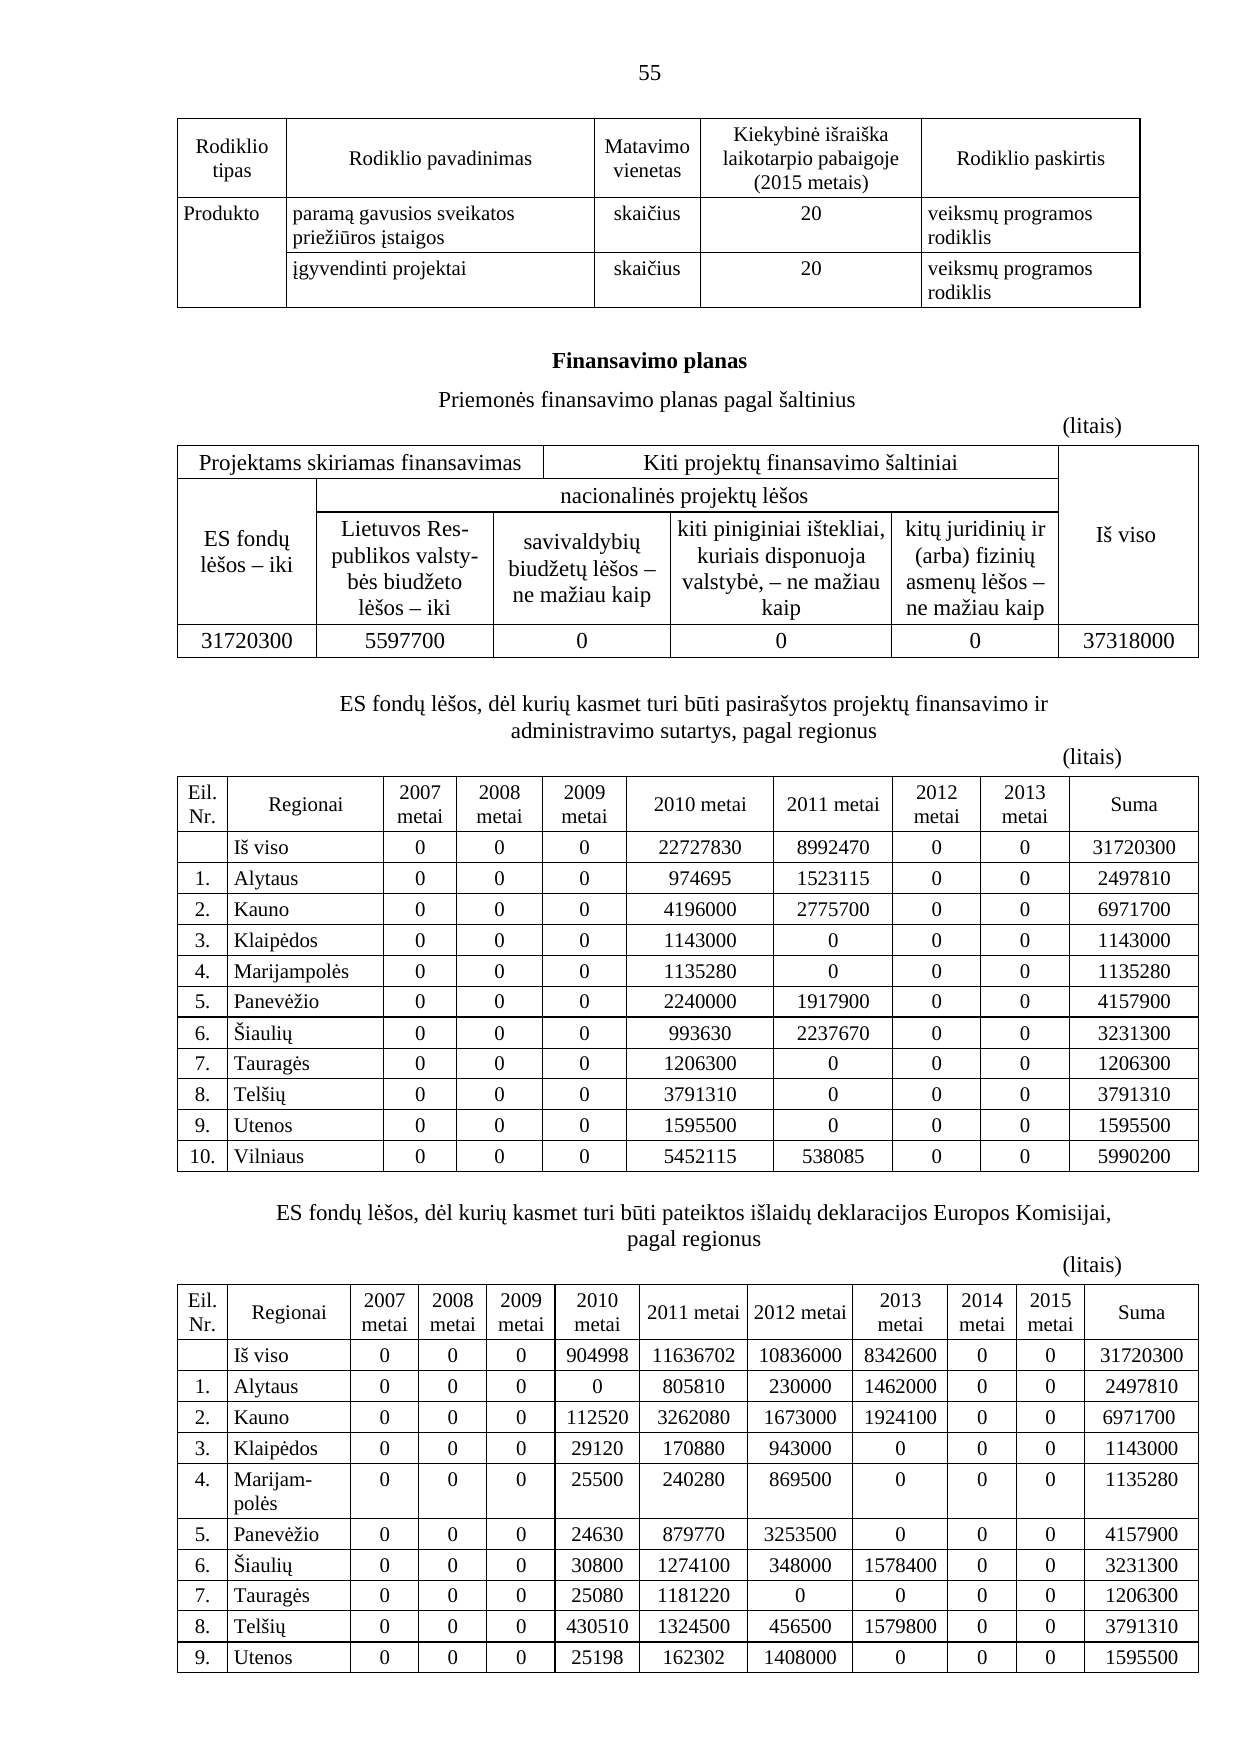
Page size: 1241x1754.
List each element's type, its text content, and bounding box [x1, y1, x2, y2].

table_cell Lietuvos Res­publikos valsty­bės biudžeto lėšos – iki [317, 513, 493, 624]
table_cell 0 [457, 1110, 542, 1140]
table_cell veiksmų programos rodiklis [922, 198, 1139, 252]
table_cell 0 [487, 1519, 554, 1548]
table_cell 0 [487, 1340, 554, 1370]
table_cell 0 [487, 1464, 554, 1518]
table_cell 0 [981, 894, 1069, 924]
table_cell 24630 [556, 1519, 639, 1548]
table_cell 0 [457, 987, 542, 1016]
table_header 2008 metai [419, 1285, 486, 1339]
table_cell 7. [178, 1049, 227, 1078]
table_cell 0 [543, 925, 626, 954]
table_cell 0 [893, 987, 980, 1016]
table_cell 1462000 [853, 1371, 947, 1401]
table_cell 9. [178, 1110, 227, 1140]
table_cell 0 [893, 1141, 980, 1171]
table_cell 0 [457, 832, 542, 862]
table_cell Telšių [228, 1611, 350, 1641]
table_cell 0 [1017, 1581, 1084, 1610]
table_cell 0 [419, 1371, 486, 1401]
table_cell 0 [457, 1018, 542, 1047]
table_cell Šiaulių [228, 1550, 350, 1579]
table_cell 0 [419, 1340, 486, 1370]
table_cell 22727830 [627, 832, 773, 862]
table_cell 1135280 [1085, 1464, 1198, 1518]
table_cell 0 [351, 1611, 418, 1641]
table_cell 0 [457, 1141, 542, 1171]
table_cell 5452115 [627, 1141, 773, 1171]
table_cell 1143000 [1070, 925, 1198, 954]
table_cell 3791310 [1070, 1079, 1198, 1109]
table_cell 0 [893, 832, 980, 862]
table_cell 230000 [748, 1371, 852, 1401]
table_header 2012 metai [893, 777, 980, 831]
table_cell Panevėžio [228, 987, 383, 1016]
table_cell 1. [178, 1371, 227, 1401]
table_cell 0 [981, 832, 1069, 862]
table_cell 0 [981, 956, 1069, 986]
table_cell 0 [853, 1643, 947, 1672]
table_cell 0 [774, 1110, 892, 1140]
table_cell 5. [178, 1519, 227, 1548]
table_cell 943000 [748, 1433, 852, 1463]
table_cell 0 [419, 1581, 486, 1610]
table_cell veiksmų programos rodiklis [922, 253, 1139, 307]
table_cell 430510 [556, 1611, 639, 1641]
table_cell 1143000 [1085, 1433, 1198, 1463]
table_cell 0 [556, 1371, 639, 1401]
table_cell Iš viso [228, 832, 383, 862]
table_cell Alytaus [228, 1371, 350, 1401]
table_header 2013 metai [981, 777, 1069, 831]
table_cell 10. [178, 1141, 227, 1171]
table_cell 0 [487, 1371, 554, 1401]
table_cell 0 [1017, 1433, 1084, 1463]
table_header 2013 metai [853, 1285, 947, 1339]
table_cell 0 [1017, 1371, 1084, 1401]
table_cell Kauno [228, 1402, 350, 1432]
table_cell 2775700 [774, 894, 892, 924]
table_cell 2497810 [1085, 1371, 1198, 1401]
table_cell 0 [351, 1519, 418, 1548]
table_cell skaičius [595, 198, 700, 252]
table_cell 0 [543, 894, 626, 924]
table_cell 4196000 [627, 894, 773, 924]
table_cell 538085 [774, 1141, 892, 1171]
table_cell 0 [1017, 1402, 1084, 1432]
table_cell 1595500 [1070, 1110, 1198, 1140]
table_cell 8. [178, 1079, 227, 1109]
table_cell 0 [981, 1018, 1069, 1047]
table_cell 25198 [556, 1643, 639, 1672]
table_cell 0 [457, 956, 542, 986]
table_cell įgyvendinti projektai [287, 253, 594, 307]
table_header 2007 metai [384, 777, 456, 831]
table_cell 0 [853, 1519, 947, 1548]
table_cell 6. [178, 1018, 227, 1047]
table_cell 0 [384, 956, 456, 986]
table_cell 2237670 [774, 1018, 892, 1047]
table_cell 3262080 [640, 1402, 747, 1432]
table_cell 1673000 [748, 1402, 852, 1432]
table_cell 0 [948, 1643, 1016, 1672]
table_cell 3. [178, 925, 227, 954]
table_cell 5597700 [317, 625, 493, 657]
table_cell kitų juridinių ir (arba) fizinių asmenų lėšos – ne mažiau kaip [892, 513, 1058, 624]
table_cell 974695 [627, 863, 773, 893]
table_cell 0 [981, 925, 1069, 954]
table_cell 0 [384, 894, 456, 924]
table_cell 0 [774, 1079, 892, 1109]
table_cell Marijampolės [228, 956, 383, 986]
table_cell Tauragės [228, 1581, 350, 1610]
table_cell Produkto [178, 198, 286, 307]
table_cell 0 [853, 1581, 947, 1610]
table_header Projektams skiriamas finansavimas [178, 446, 543, 478]
table_cell 1206300 [1070, 1049, 1198, 1078]
table_cell 0 [948, 1611, 1016, 1641]
table_cell 0 [981, 1079, 1069, 1109]
table_cell 0 [543, 863, 626, 893]
table_cell Klaipėdos [228, 1433, 350, 1463]
table_cell 0 [892, 625, 1058, 657]
table_cell 11636702 [640, 1340, 747, 1370]
table_cell 0 [419, 1464, 486, 1518]
table_cell Iš viso [228, 1340, 350, 1370]
table_header Rodiklio pavadinimas [287, 119, 594, 197]
table_cell 1143000 [627, 925, 773, 954]
table_cell 0 [853, 1464, 947, 1518]
table_cell 0 [893, 863, 980, 893]
table_cell 0 [543, 1110, 626, 1140]
text (litais) [177, 412, 1122, 439]
table_cell 112520 [556, 1402, 639, 1432]
table_header Rodiklio tipas [178, 119, 286, 197]
table_cell 1579800 [853, 1611, 947, 1641]
table_cell 7. [178, 1581, 227, 1610]
table_cell 2497810 [1070, 863, 1198, 893]
table_cell 0 [893, 1079, 980, 1109]
table_header Eil. Nr. [178, 777, 227, 831]
table_cell 0 [948, 1402, 1016, 1432]
table_cell 3791310 [627, 1079, 773, 1109]
table_cell 1181220 [640, 1581, 747, 1610]
table_cell Alytaus [228, 863, 383, 893]
table_cell 30800 [556, 1550, 639, 1579]
table_header Regionai [228, 777, 383, 831]
table_cell 1206300 [627, 1049, 773, 1078]
table_cell 0 [457, 894, 542, 924]
table_cell Kauno [228, 894, 383, 924]
table_cell 0 [748, 1581, 852, 1610]
table_cell Vilniaus [228, 1141, 383, 1171]
table_header Kiekybinė išraiška laikotarpio pabaigoje (2015 metais) [701, 119, 921, 197]
text Priemonės finansavimo planas pagal šaltinius [177, 386, 1122, 412]
table_header Rodiklio paskirtis [922, 119, 1139, 197]
table_cell 0 [351, 1643, 418, 1672]
table_cell [178, 832, 227, 862]
table_cell 37318000 [1059, 625, 1198, 657]
table_cell 0 [384, 832, 456, 862]
table_cell 240280 [640, 1464, 747, 1518]
table_cell 0 [948, 1340, 1016, 1370]
table_cell 1595500 [1085, 1643, 1198, 1672]
table_cell 0 [487, 1581, 554, 1610]
table_cell 2. [178, 1402, 227, 1432]
table_cell 0 [948, 1433, 1016, 1463]
table_cell 0 [419, 1550, 486, 1579]
table_header 2009 metai [543, 777, 626, 831]
table_cell 456500 [748, 1611, 852, 1641]
table_header Suma [1070, 777, 1198, 831]
text Finansavimo planas [177, 347, 1122, 373]
table_cell 0 [351, 1371, 418, 1401]
table_cell 0 [774, 1049, 892, 1078]
table_cell 0 [543, 1049, 626, 1078]
text ES fondų lėšos, dėl kurių kasmet turi būti pasirašytos projektų finansavimo ir administravimo sutartys, pagal regionus [266, 691, 1122, 743]
table_cell 0 [384, 1079, 456, 1109]
table_header 2015 metai [1017, 1285, 1084, 1339]
table_cell Tauragės [228, 1049, 383, 1078]
table_cell 0 [384, 1110, 456, 1140]
table_cell 0 [487, 1402, 554, 1432]
table_cell 0 [543, 987, 626, 1016]
table_header 2010 metai [556, 1285, 639, 1339]
table_cell 0 [351, 1581, 418, 1610]
table_cell 1408000 [748, 1643, 852, 1672]
table_cell 0 [543, 1141, 626, 1171]
table_cell 904998 [556, 1340, 639, 1370]
table_cell savivaldybių biudžetų lėšos – ne mažiau kaip [494, 513, 670, 624]
table_cell 4. [178, 1464, 227, 1518]
table_cell 6971700 [1085, 1402, 1198, 1432]
table_cell 4157900 [1085, 1519, 1198, 1548]
table_cell 0 [893, 1049, 980, 1078]
table_header 2010 metai [627, 777, 773, 831]
table_cell 0 [1017, 1611, 1084, 1641]
table_cell 0 [893, 894, 980, 924]
table_cell 10836000 [748, 1340, 852, 1370]
table_cell Utenos [228, 1643, 350, 1672]
table_cell 0 [419, 1519, 486, 1548]
table_cell 0 [384, 987, 456, 1016]
table_cell paramą gavusios sveikatos priežiūros įstaigos [287, 198, 594, 252]
table_header 2009 metai [487, 1285, 554, 1339]
table_cell ES fondų lėšos – iki [178, 479, 316, 624]
table_cell 3231300 [1070, 1018, 1198, 1047]
table_cell 0 [494, 625, 670, 657]
table_cell 0 [1017, 1519, 1084, 1548]
table_cell nacionalinės projektų lėšos [317, 479, 1058, 511]
table_cell 1135280 [627, 956, 773, 986]
table_cell Marijam­polės [228, 1464, 350, 1518]
table_cell 0 [487, 1550, 554, 1579]
table_cell [178, 1340, 227, 1370]
table_cell 3253500 [748, 1519, 852, 1548]
table_cell 0 [893, 956, 980, 986]
table_cell 0 [981, 863, 1069, 893]
text (litais) [177, 743, 1122, 769]
table_header 2011 metai [640, 1285, 747, 1339]
table_cell Panevėžio [228, 1519, 350, 1548]
table_cell kiti piniginiai ištekliai, kuriais disponuoja valstybė, – ne mažiau kaip [671, 513, 891, 624]
table_cell 2240000 [627, 987, 773, 1016]
table_cell 6971700 [1070, 894, 1198, 924]
table_cell 0 [384, 1018, 456, 1047]
table_cell 0 [948, 1371, 1016, 1401]
table_cell 1. [178, 863, 227, 893]
table_cell 0 [981, 987, 1069, 1016]
table_header 2011 metai [774, 777, 892, 831]
table_cell 879770 [640, 1519, 747, 1548]
table_cell 0 [384, 925, 456, 954]
table_cell 0 [457, 925, 542, 954]
table_header Kiti projektų finansavimo šaltiniai [544, 446, 1058, 478]
table_cell 1924100 [853, 1402, 947, 1432]
table_cell 0 [774, 956, 892, 986]
table_cell 8342600 [853, 1340, 947, 1370]
table_cell 0 [419, 1402, 486, 1432]
table_cell 0 [981, 1141, 1069, 1171]
table_cell 0 [1017, 1550, 1084, 1579]
table_cell 0 [351, 1433, 418, 1463]
table_cell 0 [384, 1141, 456, 1171]
table_cell 25080 [556, 1581, 639, 1610]
table_header Regionai [228, 1285, 350, 1339]
table_cell 5990200 [1070, 1141, 1198, 1171]
table_cell skaičius [595, 253, 700, 307]
table_cell 0 [487, 1643, 554, 1672]
table_header Iš viso [1059, 446, 1198, 624]
table_cell 1206300 [1085, 1581, 1198, 1610]
table_header 2007 metai [351, 1285, 418, 1339]
table_cell 0 [351, 1550, 418, 1579]
table_cell 0 [853, 1433, 947, 1463]
table_cell 4. [178, 956, 227, 986]
table_cell 3. [178, 1433, 227, 1463]
table_cell 0 [543, 1018, 626, 1047]
table_cell 0 [948, 1464, 1016, 1518]
table_cell 0 [981, 1110, 1069, 1140]
table_cell 805810 [640, 1371, 747, 1401]
table_cell 0 [457, 863, 542, 893]
table_cell 0 [948, 1550, 1016, 1579]
table_cell 25500 [556, 1464, 639, 1518]
table_cell 0 [543, 1079, 626, 1109]
table_cell 0 [419, 1611, 486, 1641]
table_cell 0 [351, 1402, 418, 1432]
table_cell 0 [457, 1079, 542, 1109]
table_cell 4157900 [1070, 987, 1198, 1016]
table_cell 3791310 [1085, 1611, 1198, 1641]
table_cell 1523115 [774, 863, 892, 893]
table_cell 31720300 [1085, 1340, 1198, 1370]
table_cell 0 [774, 925, 892, 954]
table_cell 6. [178, 1550, 227, 1579]
table_cell 31720300 [178, 625, 316, 657]
table_cell 348000 [748, 1550, 852, 1579]
table_cell 0 [543, 956, 626, 986]
table_cell 31720300 [1070, 832, 1198, 862]
table_cell 0 [351, 1464, 418, 1518]
table_cell 869500 [748, 1464, 852, 1518]
table_cell 5. [178, 987, 227, 1016]
table_cell 0 [948, 1519, 1016, 1548]
table_cell 0 [893, 925, 980, 954]
table_cell 20 [701, 198, 921, 252]
table_cell 8992470 [774, 832, 892, 862]
text ES fondų lėšos, dėl kurių kasmet turi būti pateiktos išlaidų deklaracijos Europos Komisijai, pagal regionus [266, 1198, 1122, 1251]
table_cell 162302 [640, 1643, 747, 1672]
table_cell 0 [893, 1110, 980, 1140]
table_cell 170880 [640, 1433, 747, 1463]
table_cell 0 [671, 625, 891, 657]
table_cell 0 [419, 1433, 486, 1463]
table_header Suma [1085, 1285, 1198, 1339]
table_cell 1595500 [627, 1110, 773, 1140]
table_cell 0 [384, 1049, 456, 1078]
table_cell Telšių [228, 1079, 383, 1109]
table_cell 0 [1017, 1340, 1084, 1370]
table_cell 0 [487, 1433, 554, 1463]
table_cell 0 [948, 1581, 1016, 1610]
table_cell 0 [543, 832, 626, 862]
table_cell 1917900 [774, 987, 892, 1016]
table_cell 1274100 [640, 1550, 747, 1579]
table_cell 993630 [627, 1018, 773, 1047]
table_cell Klaipėdos [228, 925, 383, 954]
table_header 2014 metai [948, 1285, 1016, 1339]
table_cell 0 [1017, 1464, 1084, 1518]
table_cell 29120 [556, 1433, 639, 1463]
table_cell 2. [178, 894, 227, 924]
table_cell 0 [487, 1611, 554, 1641]
table_header 2012 metai [748, 1285, 852, 1339]
table_cell Utenos [228, 1110, 383, 1140]
table_cell 3231300 [1085, 1550, 1198, 1579]
table_cell 1135280 [1070, 956, 1198, 986]
table_cell 9. [178, 1643, 227, 1672]
table_cell 1578400 [853, 1550, 947, 1579]
table_cell 0 [419, 1643, 486, 1672]
table_cell 0 [384, 863, 456, 893]
table_cell 8. [178, 1611, 227, 1641]
table_cell 0 [351, 1340, 418, 1370]
table_header 2008 metai [457, 777, 542, 831]
table_cell 1324500 [640, 1611, 747, 1641]
table_cell 20 [701, 253, 921, 307]
table_header Matavimo vienetas [595, 119, 700, 197]
table_cell 0 [893, 1018, 980, 1047]
table_cell 0 [981, 1049, 1069, 1078]
table_header Eil. Nr. [178, 1285, 227, 1339]
table_cell 0 [457, 1049, 542, 1078]
table_cell Šiaulių [228, 1018, 383, 1047]
text (litais) [177, 1251, 1122, 1278]
table_cell 0 [1017, 1643, 1084, 1672]
